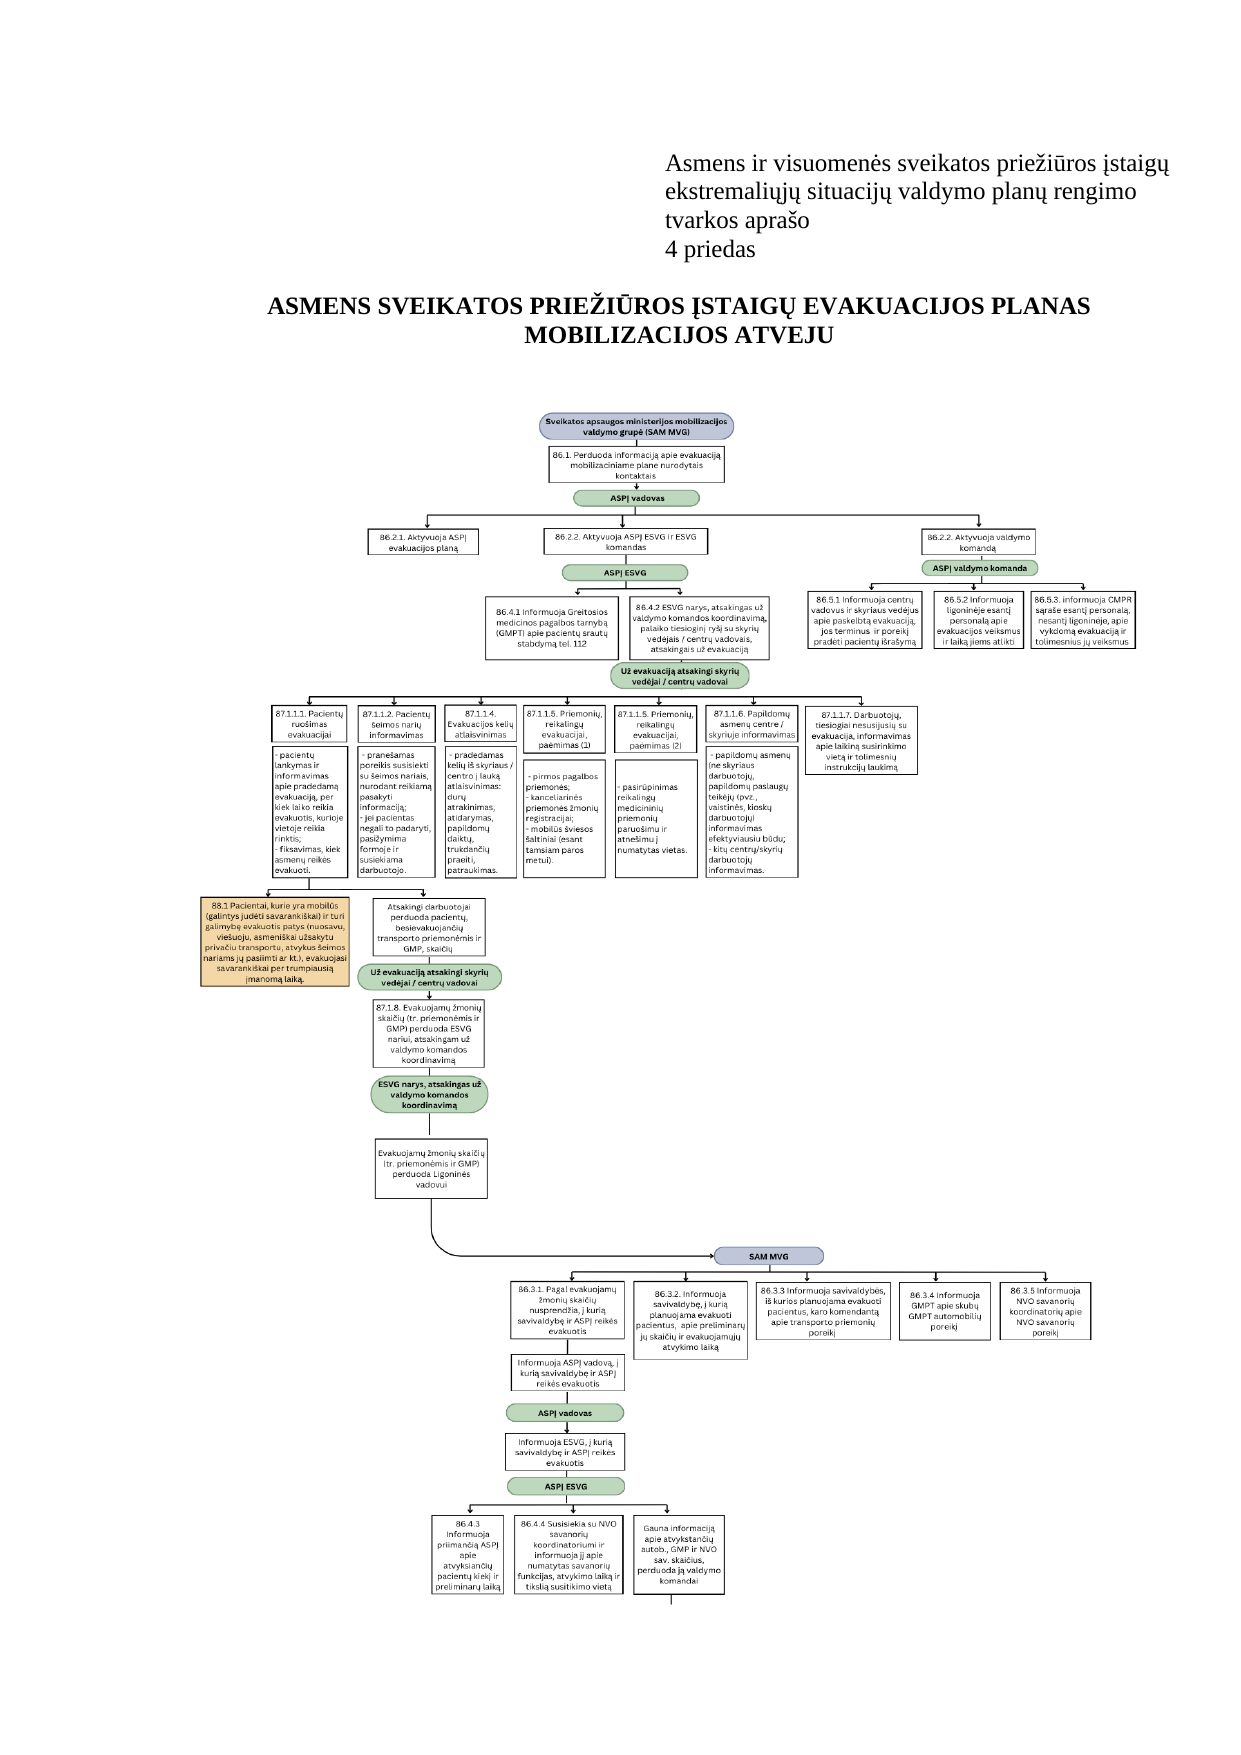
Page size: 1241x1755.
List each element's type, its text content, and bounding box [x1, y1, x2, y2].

text ASMENS SVEIKATOS PRIEŽIŪROS ĮSTAIGŲ EVAKUACIJOS PLANAS MOBILIZACIJOS ATVEJU [177, 291, 1181, 349]
text 4 priedas [665, 234, 1181, 263]
text tvarkos aprašo [665, 205, 1181, 234]
text Asmens ir visuomenės sveikatos priežiūros įstaigų [530, 148, 1181, 176]
text ekstremaliųjų situacijų valdymo planų rengimo [665, 176, 1181, 205]
